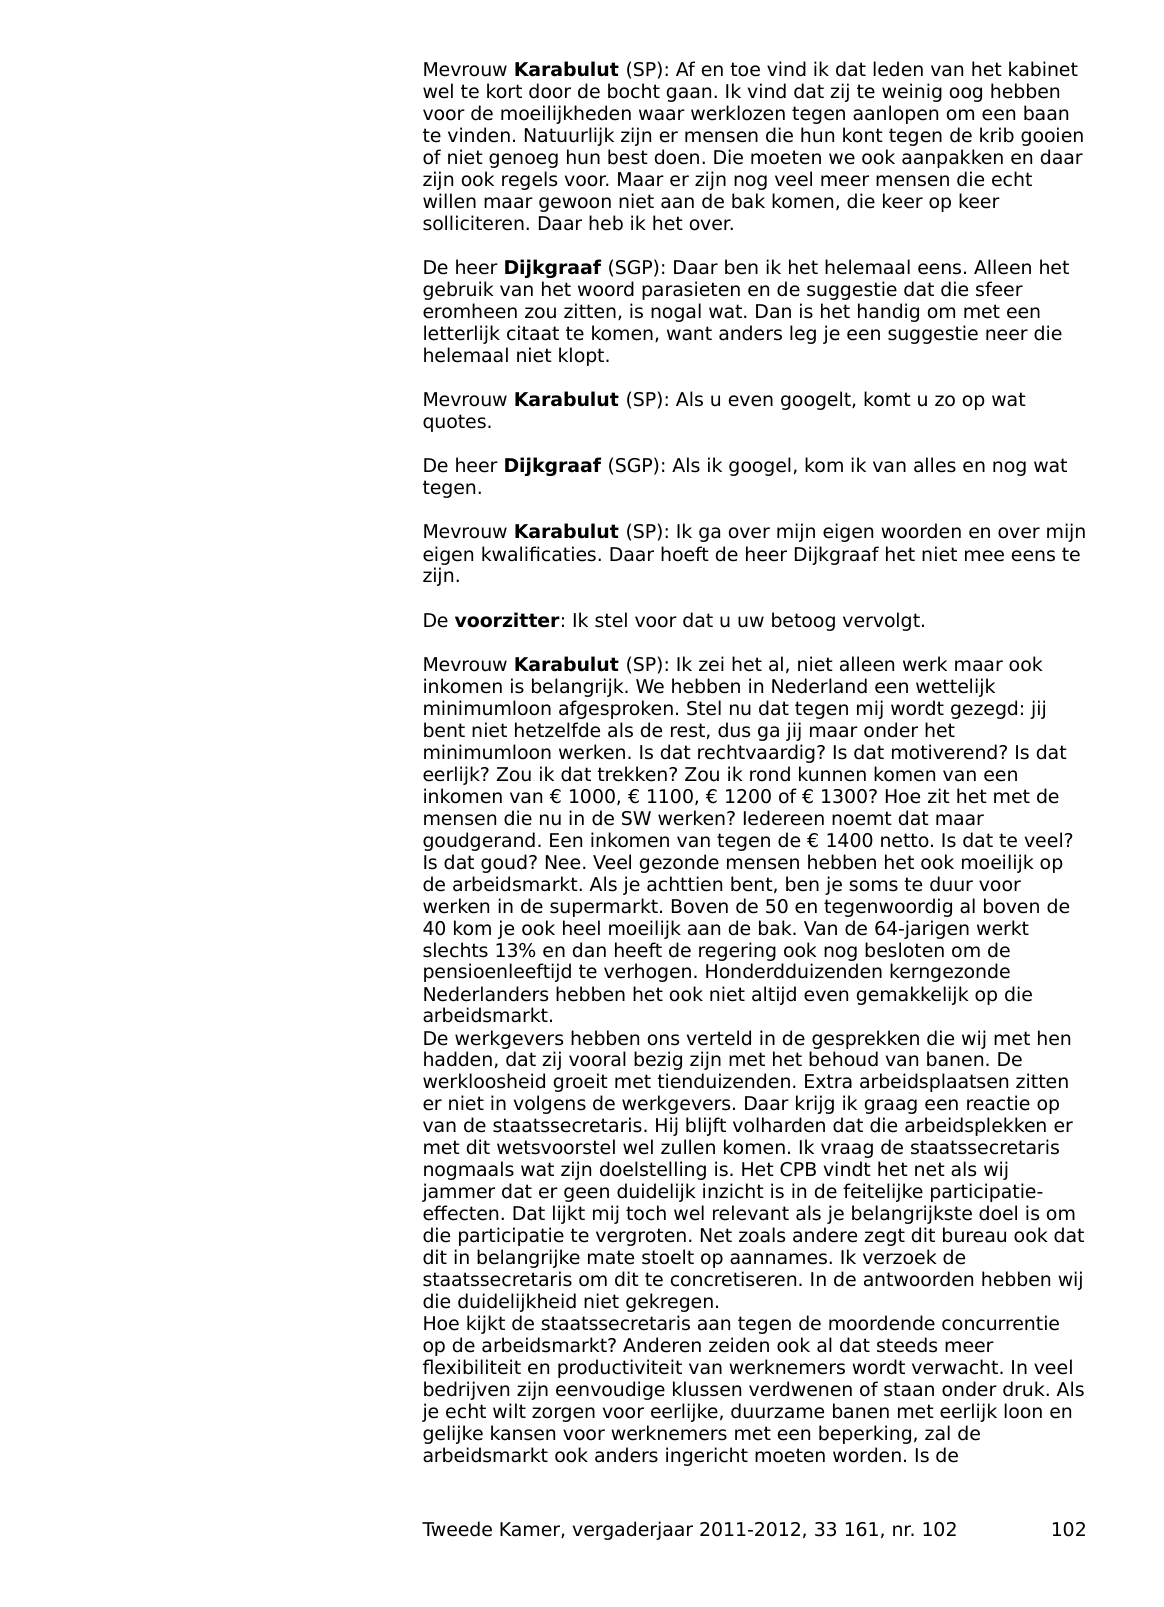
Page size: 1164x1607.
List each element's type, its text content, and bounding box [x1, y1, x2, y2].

text De werkgevers hebben ons verteld in de gesprekken die wij met hen hadden, dat zij vooral bezig zijn met het behoud van banen. De werkloosheid groeit met tienduizenden. Extra arbeidsplaatsen zitten er niet in volgens de werkgevers. Daar krijg ik graag een reactie op van de staatssecretaris. Hij blijft volharden dat die arbeidsplekken er met dit wetsvoorstel wel zullen komen. Ik vraag de staatssecretaris nogmaals wat zijn doelstelling is. Het CPB vindt het net als wij jammer dat er geen duidelijk inzicht is in de feitelijke participatie-effecten. Dat lijkt mij toch wel relevant als je belangrijkste doel is om die participatie te vergroten. Net zoals andere zegt dit bureau ook dat dit in belangrijke mate stoelt op aannames. Ik verzoek de staatssecretaris om dit te concretiseren. In de antwoorden hebben wij die duidelijkheid niet gekregen. [422, 1027, 1087, 1313]
text De voorzitter: Ik stel voor dat u uw betoog vervolgt. [422, 609, 1087, 632]
text Mevrouw Karabulut (SP): Als u even googelt, komt u zo op wat quotes. [422, 389, 1087, 433]
text Mevrouw Karabulut (SP): Ik ga over mijn eigen woorden en over mijn eigen kwalificaties. Daar hoeft de heer Dijkgraaf het niet mee eens te zijn. [422, 521, 1087, 587]
text De heer Dijkgraaf (SGP): Als ik googel, kom ik van alles en nog wat tegen. [422, 455, 1087, 499]
text Hoe kijkt de staatssecretaris aan tegen de moordende concurrentie op de arbeidsmarkt? Anderen zeiden ook al dat steeds meer flexibiliteit en productiviteit van werknemers wordt verwacht. In veel bedrijven zijn eenvoudige klussen verdwenen of staan onder druk. Als je echt wilt zorgen voor eerlijke, duurzame banen met eerlijk loon en gelijke kansen voor werknemers met een beperking, zal de arbeidsmarkt ook anders ingericht moeten worden. Is de [422, 1313, 1087, 1467]
text Mevrouw Karabulut (SP): Ik zei het al, niet alleen werk maar ook inkomen is belangrijk. We hebben in Nederland een wettelijk minimumloon afgesproken. Stel nu dat tegen mij wordt gezegd: jij bent niet hetzelfde als de rest, dus ga jij maar onder het minimumloon werken. Is dat rechtvaardig? Is dat motiverend? Is dat eerlijk? Zou ik dat trekken? Zou ik rond kunnen komen van een inkomen van € 1000, € 1100, € 1200 of € 1300? Hoe zit het met de mensen die nu in de SW werken? Iedereen noemt dat maar goudgerand. Een inkomen van tegen de € 1400 netto. Is dat te veel? Is dat goud? Nee. Veel gezonde mensen hebben het ook moeilijk op de arbeidsmarkt. Als je achttien bent, ben je soms te duur voor werken in de supermarkt. Boven de 50 en tegenwoordig al boven de 40 kom je ook heel moeilijk aan de bak. Van de 64-jarigen werkt slechts 13% en dan heeft de regering ook nog besloten om de pensioenleeftijd te verhogen. Honderdduizenden kerngezonde Nederlanders hebben het ook niet altijd even gemakkelijk op die arbeidsmarkt. [422, 654, 1087, 1027]
text Mevrouw Karabulut (SP): Af en toe vind ik dat leden van het kabinet wel te kort door de bocht gaan. Ik vind dat zij te weinig oog hebben voor de moeilijkheden waar werklozen tegen aanlopen om een baan te vinden. Natuurlijk zijn er mensen die hun kont tegen de krib gooien of niet genoeg hun best doen. Die moeten we ook aanpakken en daar zijn ook regels voor. Maar er zijn nog veel meer mensen die echt willen maar gewoon niet aan de bak komen, die keer op keer solliciteren. Daar heb ik het over. [422, 59, 1087, 235]
text De heer Dijkgraaf (SGP): Daar ben ik het helemaal eens. Alleen het gebruik van het woord parasieten en de suggestie dat die sfeer eromheen zou zitten, is nogal wat. Dan is het handig om met een letterlijk citaat te komen, want anders leg je een suggestie neer die helemaal niet klopt. [422, 257, 1087, 367]
